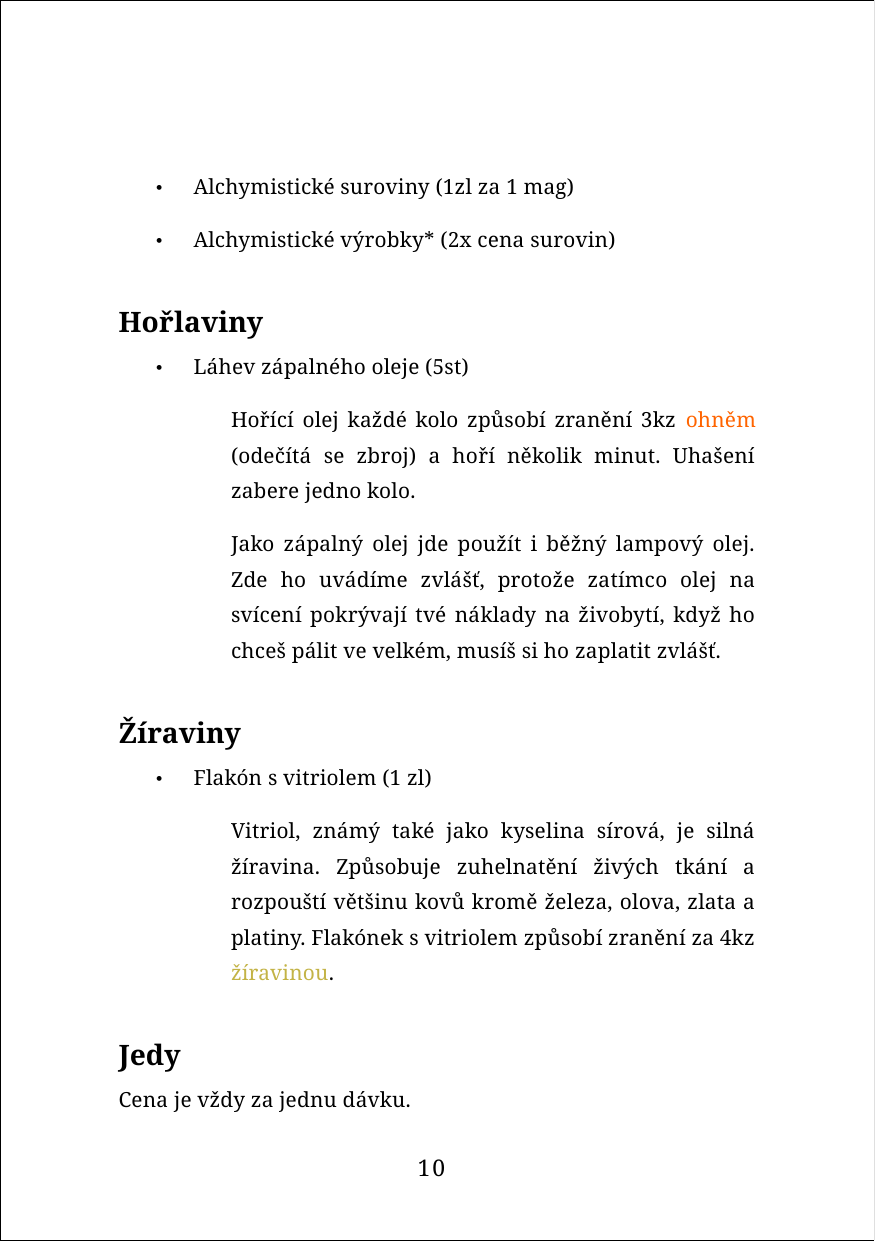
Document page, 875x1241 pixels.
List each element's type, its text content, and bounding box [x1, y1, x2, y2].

list Jako zápalný olej jde použít i běžný lampový olej. Zde ho uvádíme zvlášť, protože zatímco olej na svícení pokrývají tvé náklady na živobytí, když ho chceš pálit ve velkém, musíš si ho zaplatit zvlášť. [193, 529, 756, 664]
list Flakón s vitriolem (1 zl) [156, 763, 756, 791]
subtitle Jedy [118, 1035, 756, 1073]
list Alchymistické suroviny (1zl za 1 mag) [156, 172, 756, 200]
text Cena je vždy za jednu dávku. [118, 1085, 756, 1114]
list Láhev zápalného oleje (5st) [156, 352, 756, 380]
list Hořící olej každé kolo způsobí zranění 3kz ohněm (odečítá se zbroj) a hoří několik minut. Uhašení zabere jedno kolo. [193, 405, 756, 505]
list Vitriol, známý také jako kyselina sírová, je silná žíravina. Způsobuje zuhelnatění živých tkání a rozpouští většinu kovů kromě železa, olova, zlata a platiny. Flakónek s vitriolem způsobí zranění za 4kz žíravinou. [193, 816, 756, 987]
list Alchymistické výrobky* (2x cena surovin) [156, 225, 756, 253]
subtitle Hořlaviny [118, 302, 756, 340]
subtitle Žíraviny [118, 713, 756, 751]
